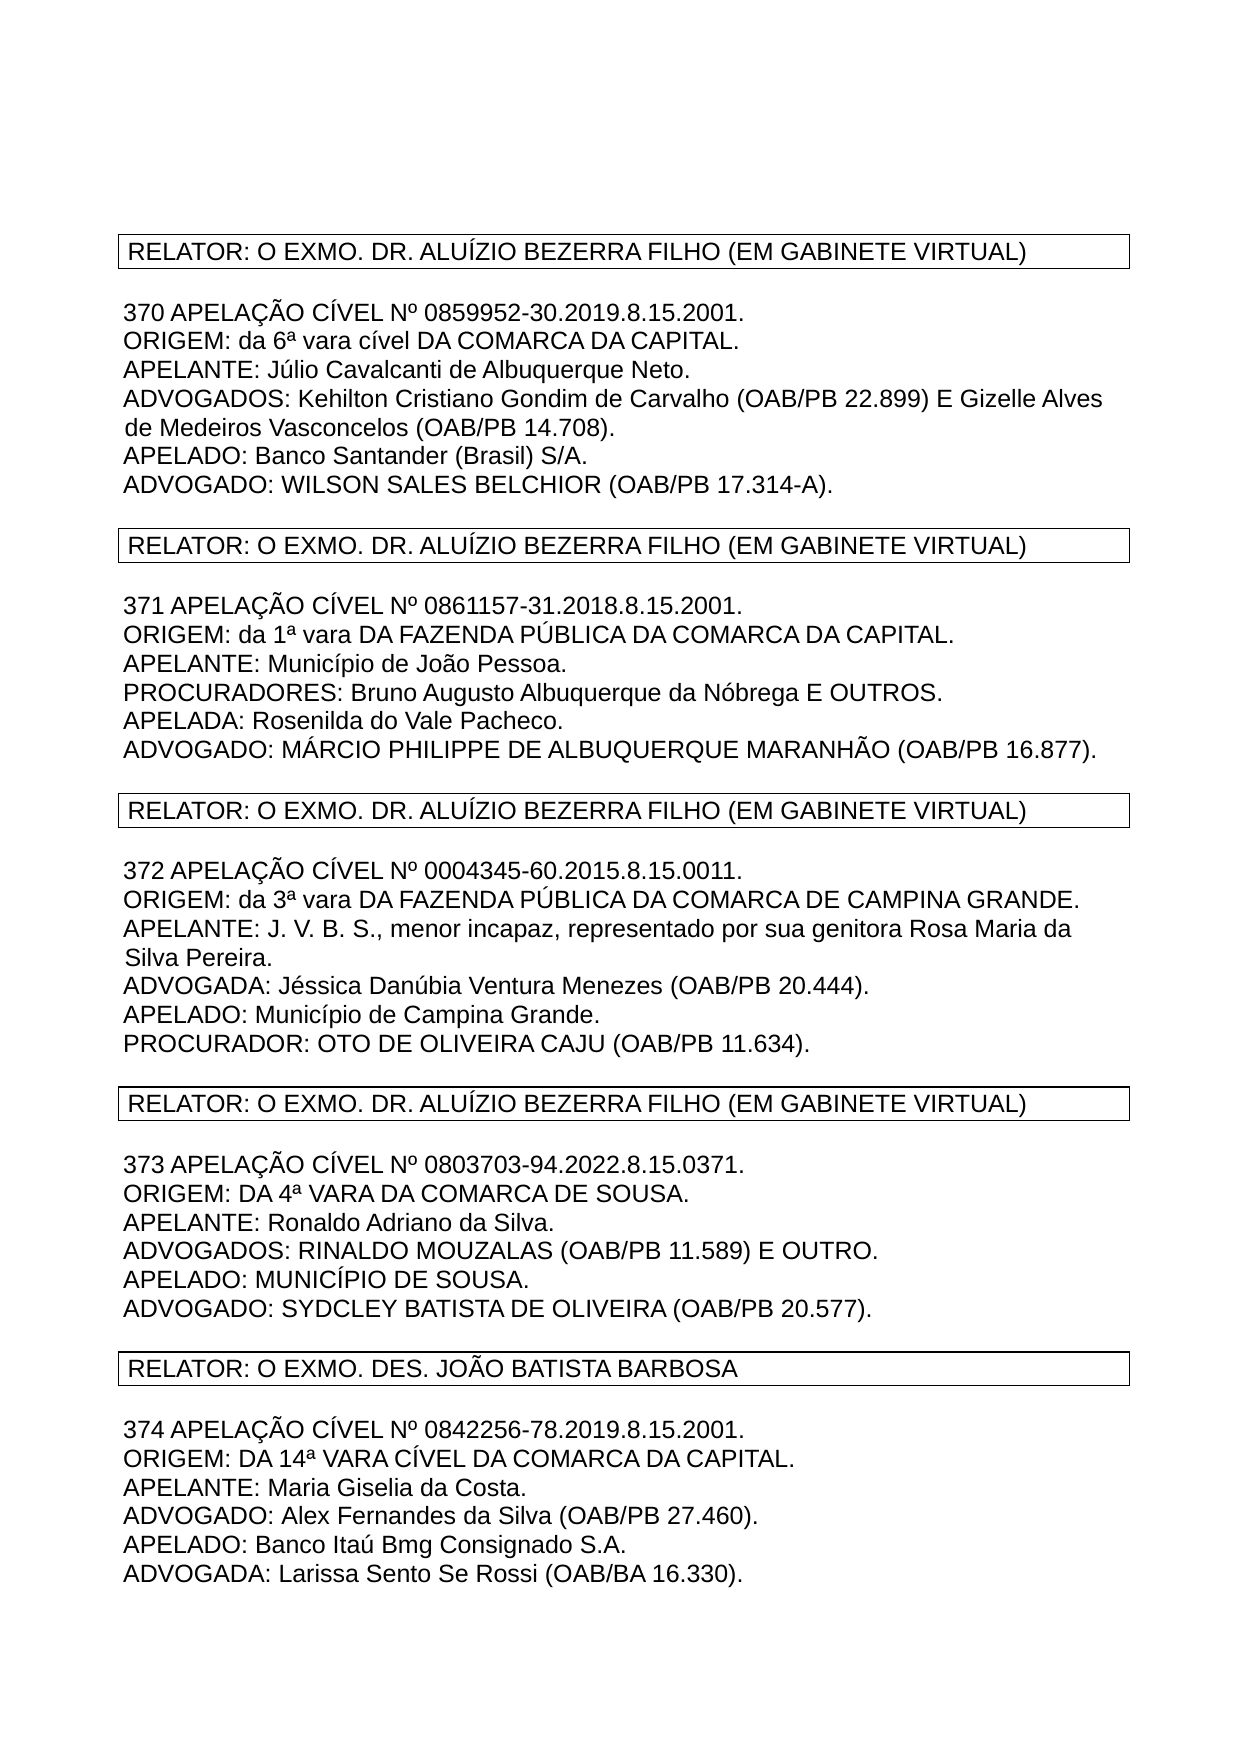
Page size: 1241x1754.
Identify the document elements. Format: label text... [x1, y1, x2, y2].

text 370 APELAÇÃO CÍVEL Nº 0859952-30.2019.8.15.2001. [123, 298, 1122, 326]
text ORIGEM: DA 4ª VARA DA COMARCA DE SOUSA. [123, 1179, 1122, 1208]
text ORIGEM: da 6ª vara cível DA COMARCA DA CAPITAL. [123, 326, 1122, 355]
text 372 APELAÇÃO CÍVEL Nº 0004345-60.2015.8.15.0011. [123, 856, 1122, 885]
text APELADA: Rosenilda do Vale Pacheco. [123, 706, 1122, 735]
text ADVOGADOS: RINALDO MOUZALAS (OAB/PB 11.589) E OUTRO. [123, 1236, 1122, 1265]
text ORIGEM: da 1ª vara DA FAZENDA PÚBLICA DA COMARCA DA CAPITAL. [123, 620, 1122, 649]
text APELADO: Município de Campina Grande. [123, 1000, 1122, 1029]
text ORIGEM: DA 14ª VARA CÍVEL DA COMARCA DA CAPITAL. [123, 1444, 1122, 1473]
text PROCURADORES: Bruno Augusto Albuquerque da Nóbrega E OUTROS. [123, 678, 1122, 706]
text RELATOR: O EXMO. DR. ALUÍZIO BEZERRA FILHO (EM GABINETE VIRTUAL) [119, 529, 1129, 562]
text 371 APELAÇÃO CÍVEL Nº 0861157-31.2018.8.15.2001. [123, 591, 1122, 620]
text APELANTE: Júlio Cavalcanti de Albuquerque Neto. [123, 355, 1122, 384]
text 373 APELAÇÃO CÍVEL Nº 0803703-94.2022.8.15.0371. [123, 1150, 1122, 1179]
text ADVOGADO: MÁRCIO PHILIPPE DE ALBUQUERQUE MARANHÃO (OAB/PB 16.877). [123, 735, 1122, 764]
text APELADO: Banco Santander (Brasil) S/A. [123, 441, 1122, 470]
text ORIGEM: da 3ª vara DA FAZENDA PÚBLICA DA COMARCA DE CAMPINA GRANDE. [123, 885, 1122, 914]
text ADVOGADO: WILSON SALES BELCHIOR (OAB/PB 17.314-A). [123, 470, 1122, 499]
text APELANTE: J. V. B. S., menor incapaz, representado por sua genitora Rosa Maria da Silva Pereira. [123, 914, 1122, 971]
text RELATOR: O EXMO. DES. JOÃO BATISTA BARBOSA [119, 1353, 1129, 1385]
text RELATOR: O EXMO. DR. ALUÍZIO BEZERRA FILHO (EM GABINETE VIRTUAL) [119, 1088, 1129, 1120]
text APELANTE: Município de João Pessoa. [123, 649, 1122, 678]
text RELATOR: O EXMO. DR. ALUÍZIO BEZERRA FILHO (EM GABINETE VIRTUAL) [119, 794, 1129, 827]
text APELADO: Banco Itaú Bmg Consignado S.A. [123, 1530, 1122, 1559]
text ADVOGADO: Alex Fernandes da Silva (OAB/PB 27.460). [123, 1501, 1122, 1530]
text PROCURADOR: OTO DE OLIVEIRA CAJU (OAB/PB 11.634). [123, 1029, 1122, 1058]
text APELANTE: Ronaldo Adriano da Silva. [123, 1208, 1122, 1236]
text RELATOR: O EXMO. DR. ALUÍZIO BEZERRA FILHO (EM GABINETE VIRTUAL) [119, 235, 1129, 268]
text ADVOGADA: Larissa Sento Se Rossi (OAB/BA 16.330). [123, 1559, 1122, 1588]
text 374 APELAÇÃO CÍVEL Nº 0842256-78.2019.8.15.2001. [123, 1415, 1122, 1444]
text APELADO: MUNICÍPIO DE SOUSA. [123, 1265, 1122, 1294]
text ADVOGADO: SYDCLEY BATISTA DE OLIVEIRA (OAB/PB 20.577). [123, 1294, 1122, 1323]
text ADVOGADA: Jéssica Danúbia Ventura Menezes (OAB/PB 20.444). [123, 971, 1122, 1000]
text APELANTE: Maria Giselia da Costa. [123, 1473, 1122, 1501]
text ADVOGADOS: Kehilton Cristiano Gondim de Carvalho (OAB/PB 22.899) E Gizelle Alves de Medeiros Vasconcelos (OAB/PB 14.708). [123, 384, 1122, 441]
